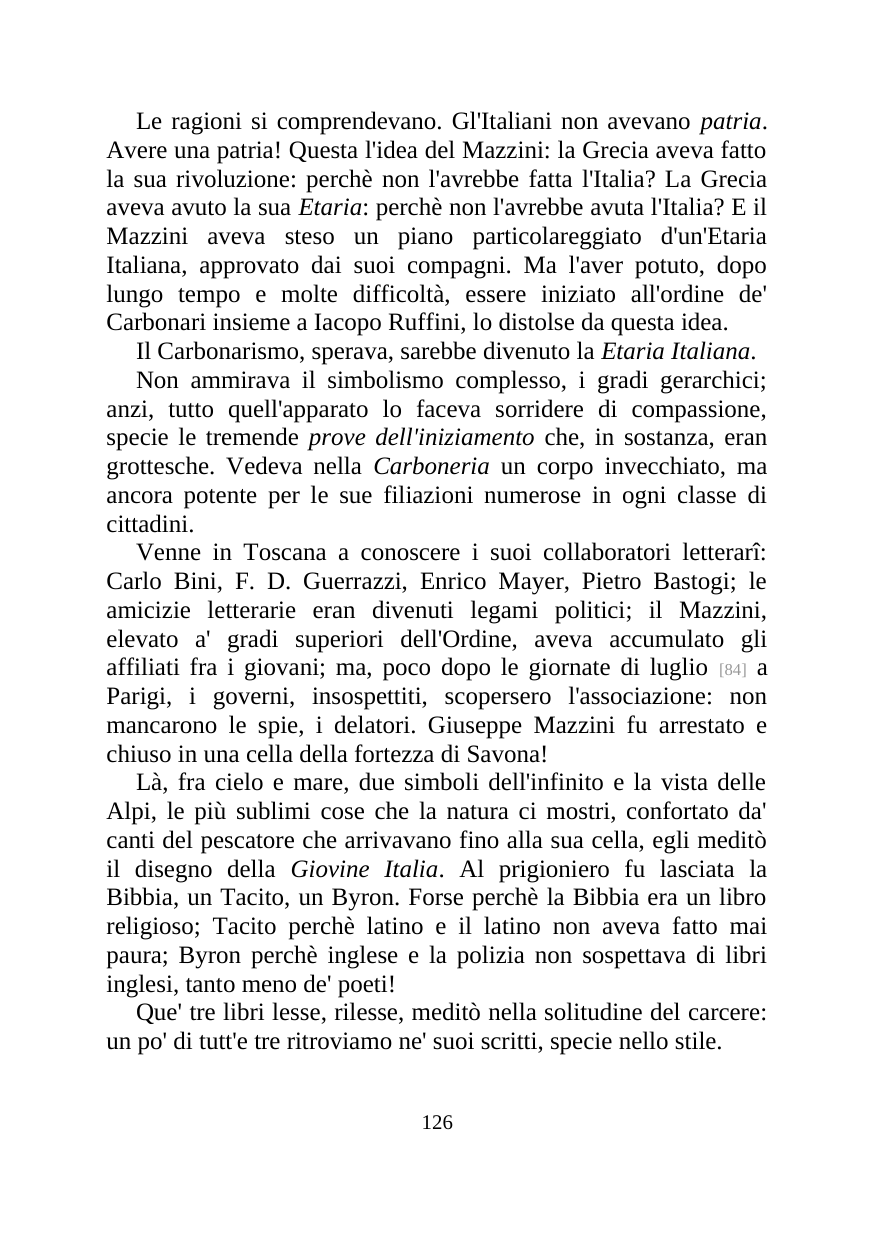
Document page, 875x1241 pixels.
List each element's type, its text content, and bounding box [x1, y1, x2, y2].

text Il Carbonarismo, sperava, sarebbe divenuto la Etaria Italiana. [106, 336, 768, 365]
text Venne in Toscana a conoscere i suoi collaboratori letterarî: Carlo Bini, F. D. Guerrazzi, Enrico Mayer, Pietro Bastogi; le amicizie letterarie eran divenuti legami politici; il Mazzini, elevato a' gradi superiori dell'Ordine, aveva accumulato gli affiliati fra i giovani; ma, poco dopo le giornate di luglio [84] a Parigi, i governi, insospettiti, scopersero l'associazione: non mancarono le spie, i delatori. Giuseppe Mazzini fu arrestato e chiuso in una cella della fortezza di Savona! [106, 537, 768, 767]
text Là, fra cielo e mare, due simboli dell'infinito e la vista delle Alpi, le più sublimi cose che la natura ci mostri, confortato da' canti del pescatore che arrivavano fino alla sua cella, egli meditò il disegno della Giovine Italia. Al prigioniero fu lasciata la Bibbia, un Tacito, un Byron. Forse perchè la Bibbia era un libro religioso; Tacito perchè latino e il latino non aveva fatto mai paura; Byron perchè inglese e la polizia non sospettava di libri inglesi, tanto meno de' poeti! [106, 767, 768, 997]
text Que' tre libri lesse, rilesse, meditò nella solitudine del carcere: un po' di tutt'e tre ritroviamo ne' suoi scritti, specie nello stile. [106, 997, 768, 1055]
text Non ammirava il simbolismo complesso, i gradi gerarchici; anzi, tutto quell'apparato lo faceva sorridere di compassione, specie le tremende prove dell'iniziamento che, in sostanza, eran grottesche. Vedeva nella Carboneria un corpo invecchiato, ma ancora potente per le sue filiazioni numerose in ogni classe di cittadini. [106, 365, 768, 537]
text Le ragioni si comprendevano. Gl'Italiani non avevano patria. Avere una patria! Questa l'idea del Mazzini: la Grecia aveva fatto la sua rivoluzione: perchè non l'avrebbe fatta l'Italia? La Grecia aveva avuto la sua Etaria: perchè non l'avrebbe avuta l'Italia? E il Mazzini aveva steso un piano particolareggiato d'un'Etaria Italiana, approvato dai suoi compagni. Ma l'aver potuto, dopo lungo tempo e molte difficoltà, essere iniziato all'ordine de' Carbonari insieme a Iacopo Ruffini, lo distolse da questa idea. [106, 106, 768, 336]
